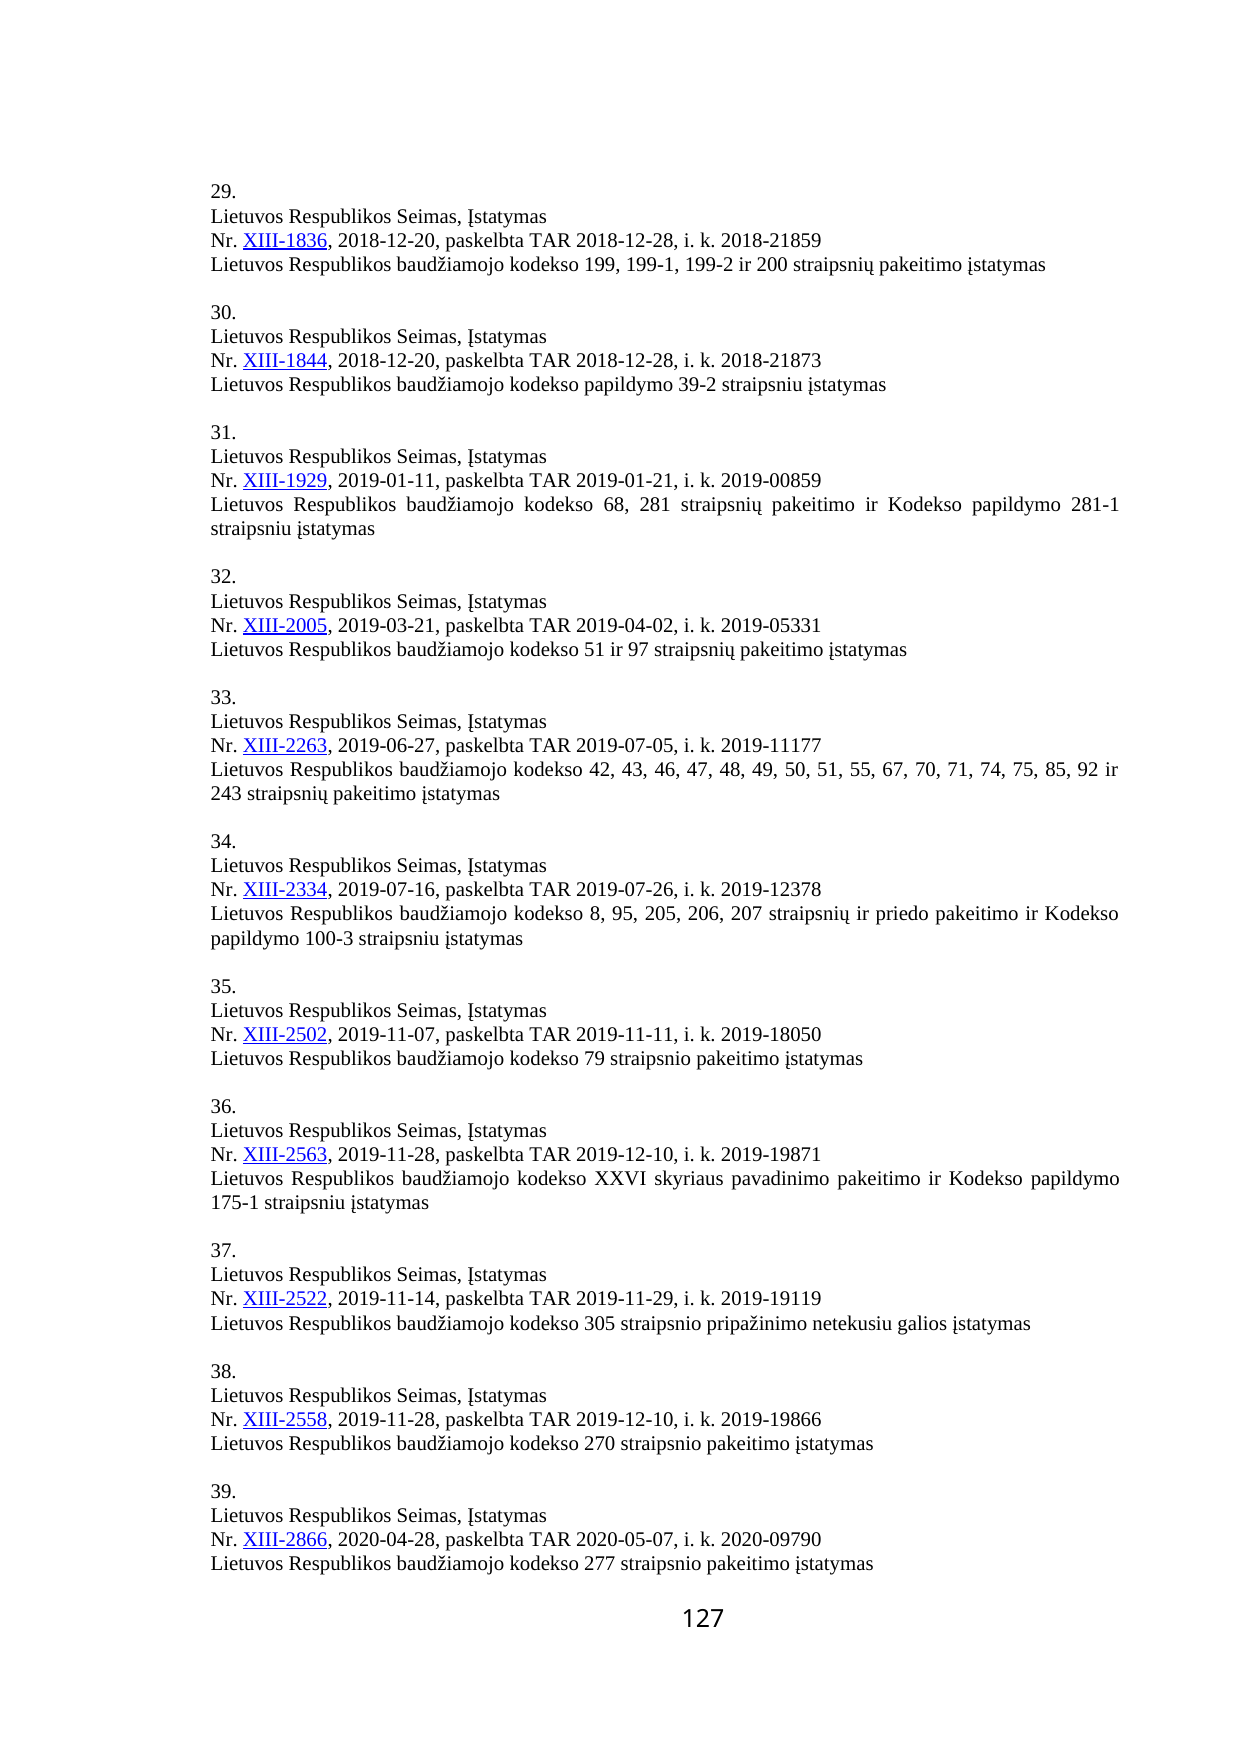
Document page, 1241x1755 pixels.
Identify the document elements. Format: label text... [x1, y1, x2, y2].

text Lietuvos Respublikos Seimas, Įstatymas [210, 1503, 1120, 1527]
text Nr. XIII-2502, 2019-11-07, paskelbta TAR 2019-11-11, i. k. 2019-18050 [210, 1022, 1120, 1046]
text 38. [210, 1358, 1120, 1383]
text Lietuvos Respublikos Seimas, Įstatymas [210, 1262, 1120, 1286]
text Nr. XIII-2866, 2020-04-28, paskelbta TAR 2020-05-07, i. k. 2020-09790 [210, 1527, 1120, 1551]
text 39. [210, 1479, 1120, 1503]
text Lietuvos Respublikos Seimas, Įstatymas [210, 588, 1120, 613]
text Lietuvos Respublikos baudžiamojo kodekso 199, 199-1, 199-2 ir 200 straipsnių pakeitimo įstatymas [210, 252, 1120, 276]
text Nr. XIII-2563, 2019-11-28, paskelbta TAR 2019-12-10, i. k. 2019-19871 [210, 1142, 1120, 1166]
text Lietuvos Respublikos Seimas, Įstatymas [210, 203, 1120, 228]
text 36. [210, 1094, 1120, 1118]
text Lietuvos Respublikos baudžiamojo kodekso 68, 281 straipsnių pakeitimo ir Kodekso papildymo 281-1 straipsniu įstatymas [210, 492, 1120, 540]
text Nr. XIII-2334, 2019-07-16, paskelbta TAR 2019-07-26, i. k. 2019-12378 [210, 877, 1120, 901]
text 31. [210, 420, 1120, 444]
text Lietuvos Respublikos baudžiamojo kodekso papildymo 39-2 straipsniu įstatymas [210, 372, 1120, 396]
text Nr. XIII-2005, 2019-03-21, paskelbta TAR 2019-04-02, i. k. 2019-05331 [210, 613, 1120, 637]
text Nr. XIII-2522, 2019-11-14, paskelbta TAR 2019-11-29, i. k. 2019-19119 [210, 1286, 1120, 1310]
text 30. [210, 300, 1120, 324]
text 29. [210, 179, 1120, 203]
text Lietuvos Respublikos Seimas, Įstatymas [210, 998, 1120, 1022]
text Lietuvos Respublikos baudžiamojo kodekso 277 straipsnio pakeitimo įstatymas [210, 1551, 1120, 1575]
text 35. [210, 973, 1120, 998]
text Nr. XIII-1836, 2018-12-20, paskelbta TAR 2018-12-28, i. k. 2018-21859 [210, 228, 1120, 252]
text Lietuvos Respublikos Seimas, Įstatymas [210, 444, 1120, 468]
text Lietuvos Respublikos baudžiamojo kodekso 79 straipsnio pakeitimo įstatymas [210, 1046, 1120, 1070]
text Nr. XIII-1844, 2018-12-20, paskelbta TAR 2018-12-28, i. k. 2018-21873 [210, 348, 1120, 372]
text 37. [210, 1238, 1120, 1262]
text Lietuvos Respublikos baudžiamojo kodekso 305 straipsnio pripažinimo netekusiu galios įstatymas [210, 1310, 1120, 1334]
text Nr. XIII-1929, 2019-01-11, paskelbta TAR 2019-01-21, i. k. 2019-00859 [210, 468, 1120, 492]
text 33. [210, 685, 1120, 709]
text 32. [210, 564, 1120, 588]
text Lietuvos Respublikos Seimas, Įstatymas [210, 324, 1120, 348]
text Lietuvos Respublikos baudžiamojo kodekso XXVI skyriaus pavadinimo pakeitimo ir Kodekso papildymo 175-1 straipsniu įstatymas [210, 1166, 1120, 1214]
text Lietuvos Respublikos baudžiamojo kodekso 51 ir 97 straipsnių pakeitimo įstatymas [210, 637, 1120, 661]
text Lietuvos Respublikos Seimas, Įstatymas [210, 1118, 1120, 1142]
text Lietuvos Respublikos baudžiamojo kodekso 270 straipsnio pakeitimo įstatymas [210, 1431, 1120, 1455]
text Lietuvos Respublikos baudžiamojo kodekso 42, 43, 46, 47, 48, 49, 50, 51, 55, 67, 70, 71, 74, 75, 85, 92 ir 243 straipsnių pakeitimo įstatymas [210, 757, 1120, 805]
text Lietuvos Respublikos Seimas, Įstatymas [210, 853, 1120, 877]
text Lietuvos Respublikos Seimas, Įstatymas [210, 709, 1120, 733]
text Lietuvos Respublikos baudžiamojo kodekso 8, 95, 205, 206, 207 straipsnių ir priedo pakeitimo ir Kodekso papildymo 100-3 straipsniu įstatymas [210, 901, 1120, 949]
text Lietuvos Respublikos Seimas, Įstatymas [210, 1383, 1120, 1407]
text Nr. XIII-2263, 2019-06-27, paskelbta TAR 2019-07-05, i. k. 2019-11177 [210, 733, 1120, 757]
text 34. [210, 829, 1120, 853]
text Nr. XIII-2558, 2019-11-28, paskelbta TAR 2019-12-10, i. k. 2019-19866 [210, 1407, 1120, 1431]
